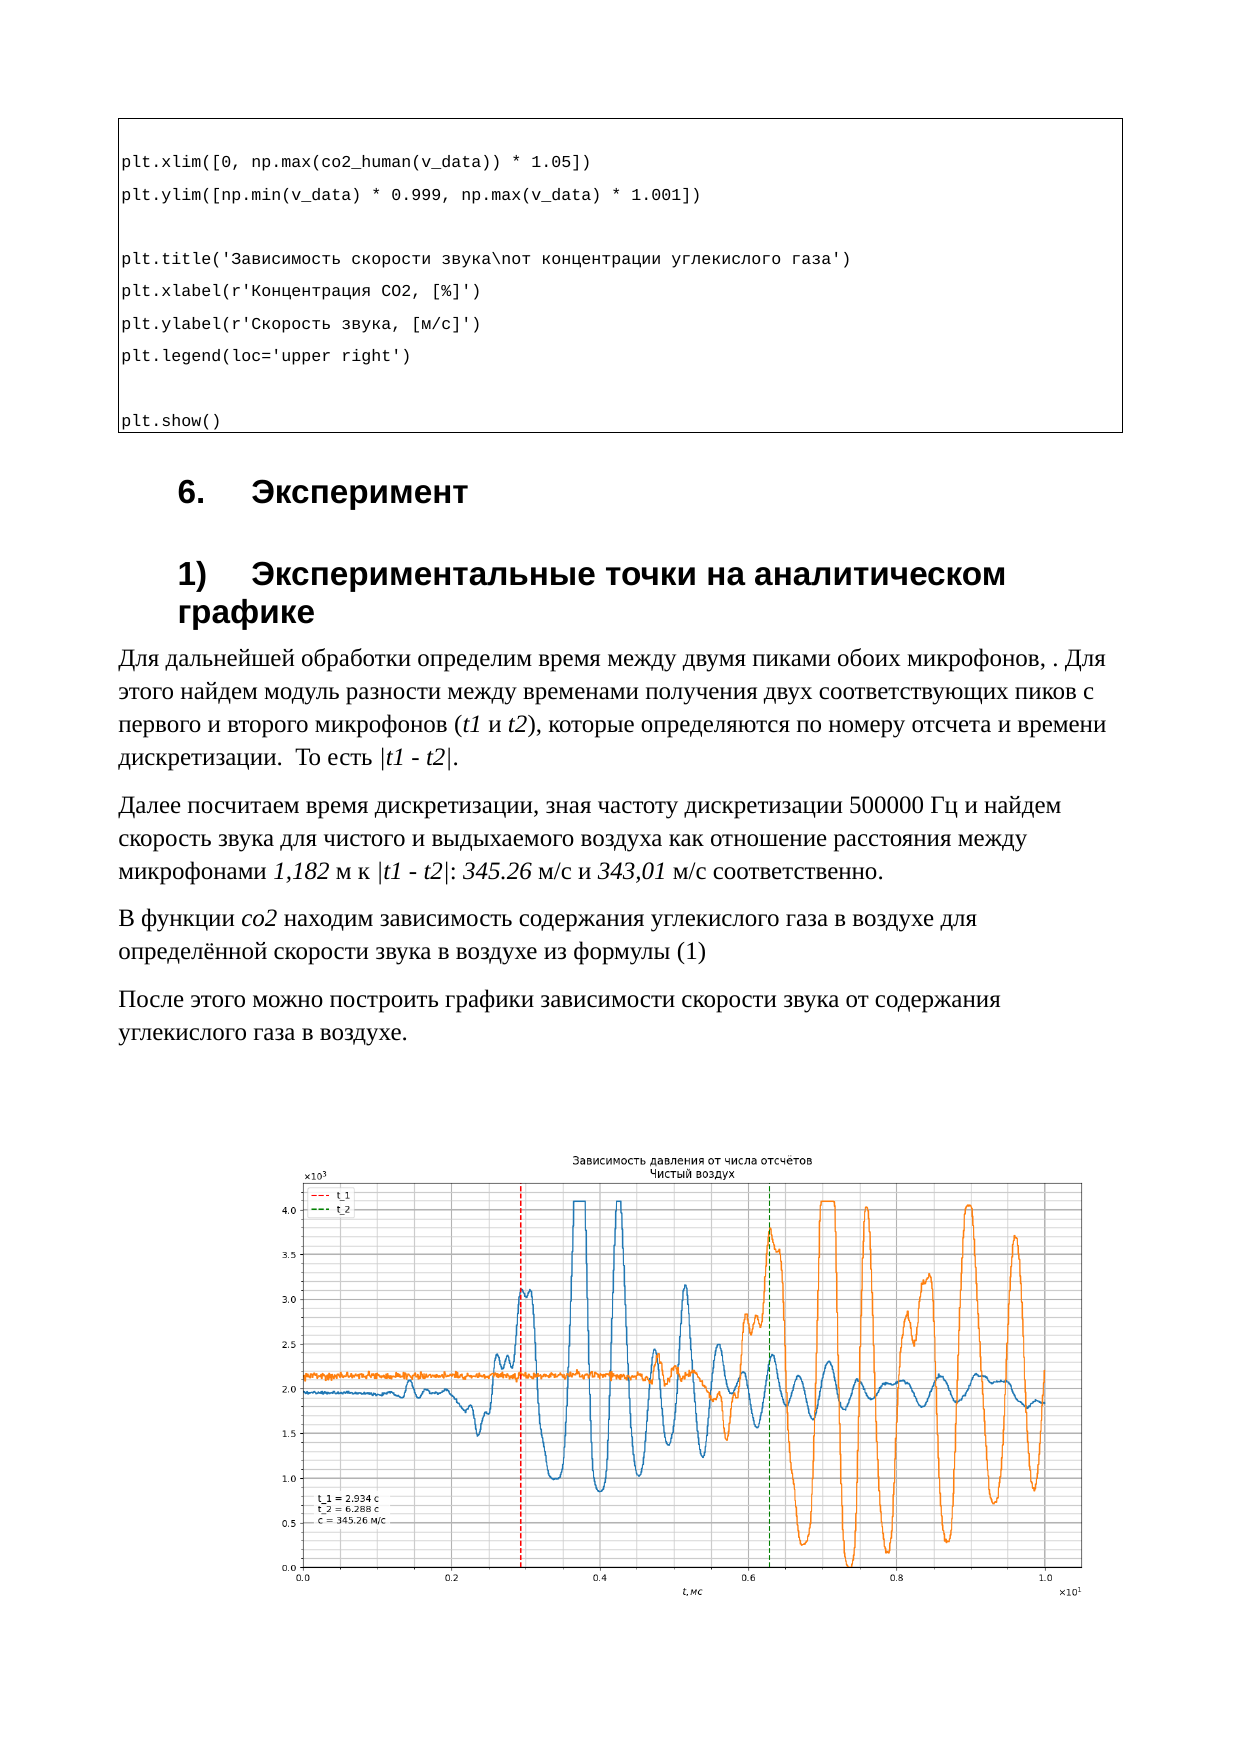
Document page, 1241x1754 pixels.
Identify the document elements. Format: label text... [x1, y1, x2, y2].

subtitle Эксперимент [177, 472, 1093, 511]
text plt.xlim([0, np.max(co2_human(v_data)) * 1.05]) [119, 150, 1122, 171]
text После этого можно построить графики зависимости скорости звука от содержания углекислого газа в воздухе. [118, 984, 1122, 1046]
subtitle Экспериментальные точки на аналитическом графике [177, 554, 1093, 631]
text plt.legend(loc='upper right') [119, 344, 1122, 365]
text plt.show() [119, 409, 1122, 432]
text plt.title('Зависимость скорости звука\nот концентрации углекислого газа') [119, 247, 1122, 268]
text plt.ylabel(r'Скорость звука, [м/с]') [119, 312, 1122, 333]
text Для дальнейшей обработки определим время между двумя пиками обоих микрофонов, . Для этого найдем модуль разности между временами получения двух соответствующих пиков с первого и второго микрофонов (t1 и t2), которые определяются по номеру отсчета и времени дискретизации. То есть |t1 - t2|. [118, 643, 1122, 771]
text В функции co2 находим зависимость содержания углекислого газа в воздухе для определённой скорости звука в воздухе из формулы (1) [118, 903, 1122, 965]
text plt.ylim([np.min(v_data) * 0.999, np.max(v_data) * 1.001]) [119, 183, 1122, 203]
picture [177, 1123, 1182, 1622]
text Далее посчитаем время дискретизации, зная частоту дискретизации 500000 Гц и найдем скорость звука для чистого и выдыхаемого воздуха как отношение расстояния между микрофонами 1,182 м к |t1 - t2|: 345.26 м/с и 343,01 м/с соответственно. [118, 790, 1122, 884]
text plt.xlabel(r'Концентрация СО2, [%]') [119, 279, 1122, 300]
